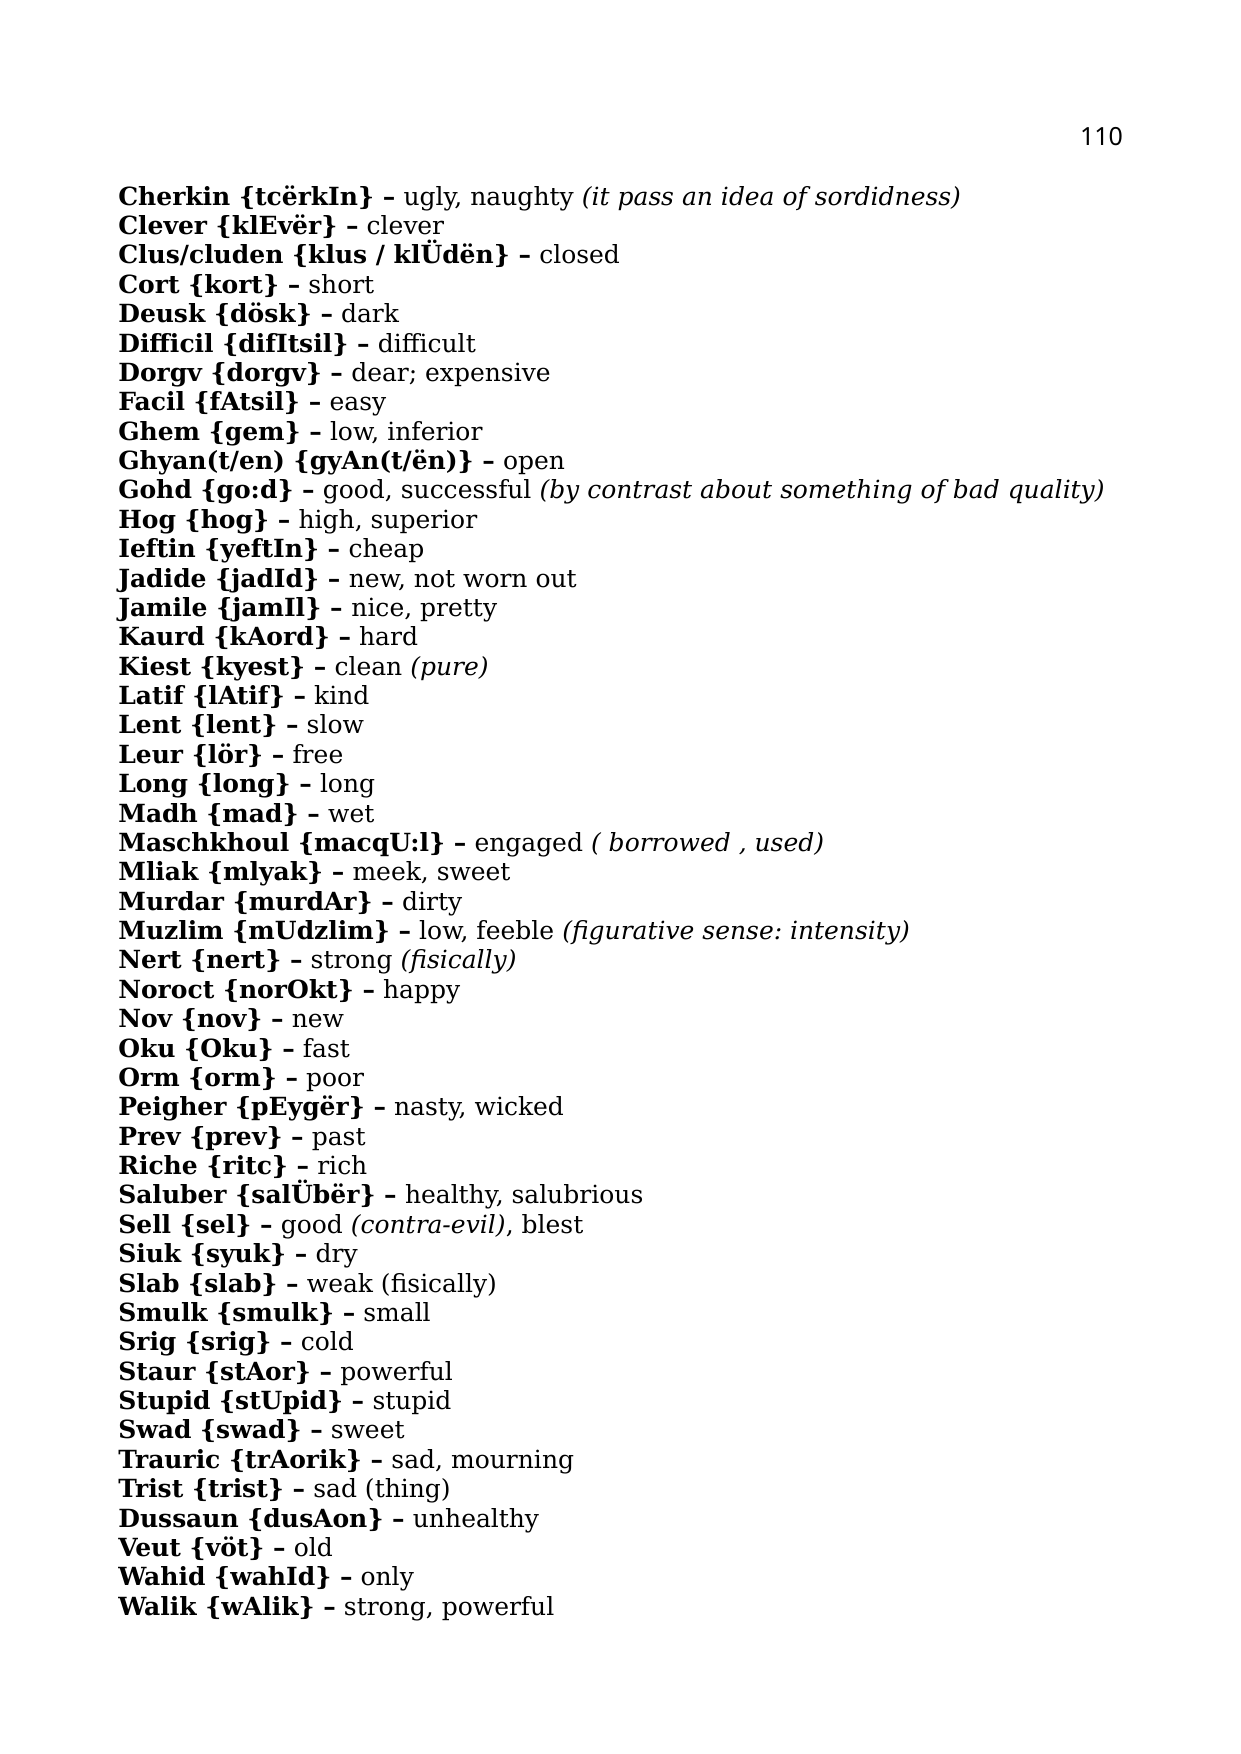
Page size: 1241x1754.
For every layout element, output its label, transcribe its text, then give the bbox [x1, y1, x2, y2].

text Wahid {wahId} – only [118, 1562, 1123, 1592]
text Swad {swad} – sweet [118, 1415, 1123, 1445]
text Gohd {go:d} – good, successful (by contrast about something of bad quality) [118, 475, 1123, 505]
text Maschkhoul {macqU:l} – engaged ( borrowed , used) [118, 828, 1123, 857]
text Sell {sel} – good (contra-evil), blest [118, 1210, 1123, 1239]
text Leur {lör} – free [118, 740, 1123, 769]
text Kaurd {kAord} – hard [118, 622, 1123, 652]
text Saluber {salÜbër} – healthy, salubrious [118, 1180, 1123, 1210]
text Long {long} – long [118, 769, 1123, 798]
text Siuk {syuk} – dry [118, 1239, 1123, 1268]
text Prev {prev} – past [118, 1122, 1123, 1151]
text Noroct {norOkt} – happy [118, 975, 1123, 1004]
text Clever {klEvër} – clever [118, 211, 1123, 240]
text Cort {kort} – short [118, 270, 1123, 299]
text Madh {mad} – wet [118, 798, 1123, 828]
text Srig {srig} – cold [118, 1327, 1123, 1357]
text Murdar {murdAr} – dirty [118, 887, 1123, 916]
text Orm {orm} – poor [118, 1063, 1123, 1092]
text Walik {wAlik} – strong, powerful [118, 1592, 1123, 1621]
text Veut {vöt} – old [118, 1533, 1123, 1562]
text Dussaun {dusAon} – unhealthy [118, 1503, 1123, 1533]
text Riche {ritc} – rich [118, 1151, 1123, 1180]
text Difficil {difItsil} – difficult [118, 328, 1123, 358]
text Latif {lAtif} – kind [118, 681, 1123, 710]
text Jamile {jamIl} – nice, pretty [118, 593, 1123, 622]
text Oku {Oku} – fast [118, 1033, 1123, 1063]
text Hog {hog} – high, superior [118, 505, 1123, 534]
text Dorgv {dorgv} – dear; expensive [118, 358, 1123, 387]
text Ghem {gem} – low, inferior [118, 417, 1123, 446]
text Slab {slab} – weak (fisically) [118, 1268, 1123, 1298]
text Stupid {stUpid} – stupid [118, 1386, 1123, 1415]
text Smulk {smulk} – small [118, 1298, 1123, 1327]
text Nov {nov} – new [118, 1004, 1123, 1033]
text Ieftin {yeftIn} – cheap [118, 534, 1123, 563]
text Staur {stAor} – powerful [118, 1357, 1123, 1386]
text Clus/cluden {klus / klÜdën} – closed [118, 240, 1123, 270]
text Mliak {mlyak} – meek, sweet [118, 857, 1123, 887]
text Nert {nert} – strong (fisically) [118, 945, 1123, 975]
text Ghyan(t/en) {gyAn(t/ën)} – open [118, 446, 1123, 475]
text Kiest {kyest} – clean (pure) [118, 652, 1123, 681]
text Facil {fAtsil} – easy [118, 387, 1123, 417]
text Peigher {pEygër} – nasty, wicked [118, 1092, 1123, 1122]
text Cherkin {tcërkIn} – ugly, naughty (it pass an idea of sordidness) [118, 182, 1123, 211]
text Lent {lent} – slow [118, 710, 1123, 740]
text Muzlim {mUdzlim} – low, feeble (figurative sense: intensity) [118, 916, 1123, 945]
text Deusk {dösk} – dark [118, 299, 1123, 328]
text Trauric {trAorik} – sad, mourning [118, 1445, 1123, 1474]
text Jadide {jadId} – new, not worn out [118, 563, 1123, 593]
text Trist {trist} – sad (thing) [118, 1474, 1123, 1503]
